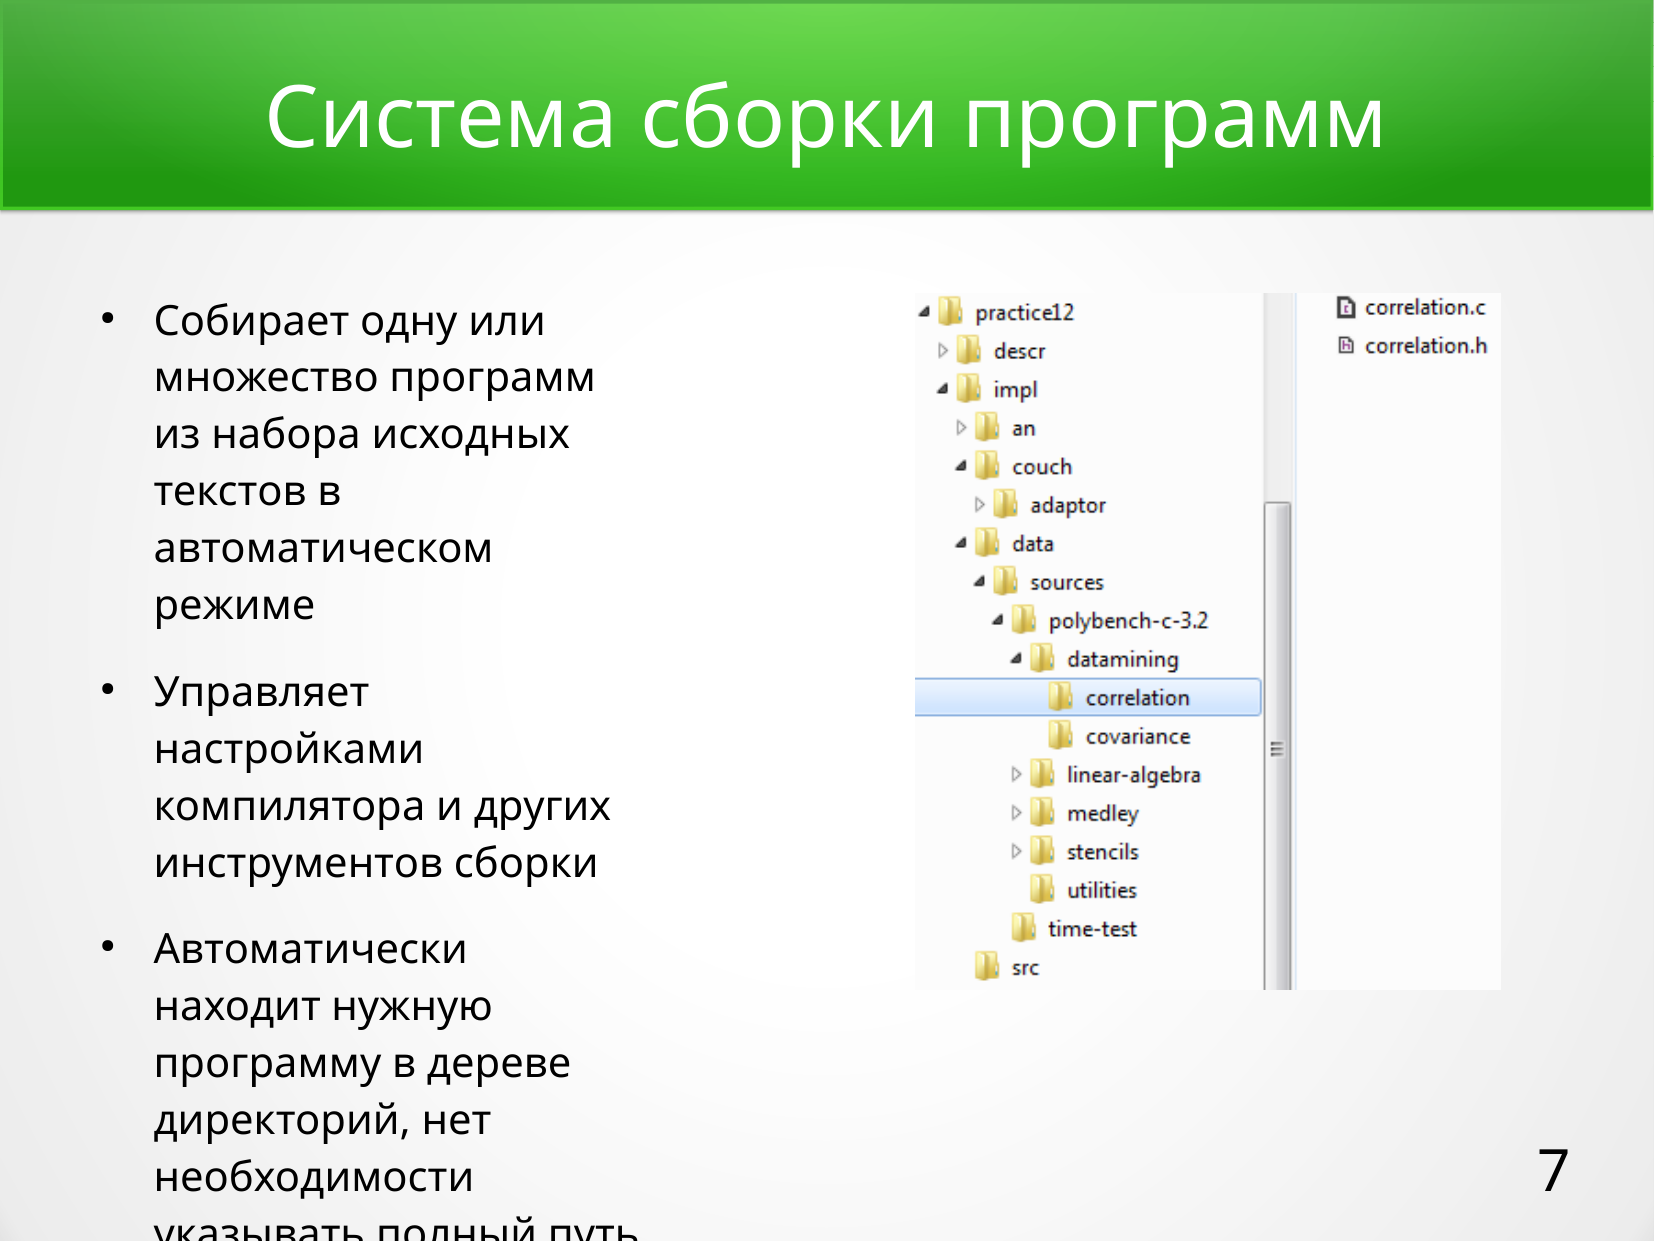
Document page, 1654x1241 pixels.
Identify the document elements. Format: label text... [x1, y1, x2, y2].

title Система сборки программ [82, 49, 1571, 179]
picture [915, 293, 1501, 991]
list Собирает одну или множество программ из набора исходных текстов в автоматическом режиме Управляет настройками компилятора и других инструментов сборки Автоматически находит нужную программу в дереве директорий, нет необходимости указывать полный путь [82, 290, 646, 1171]
